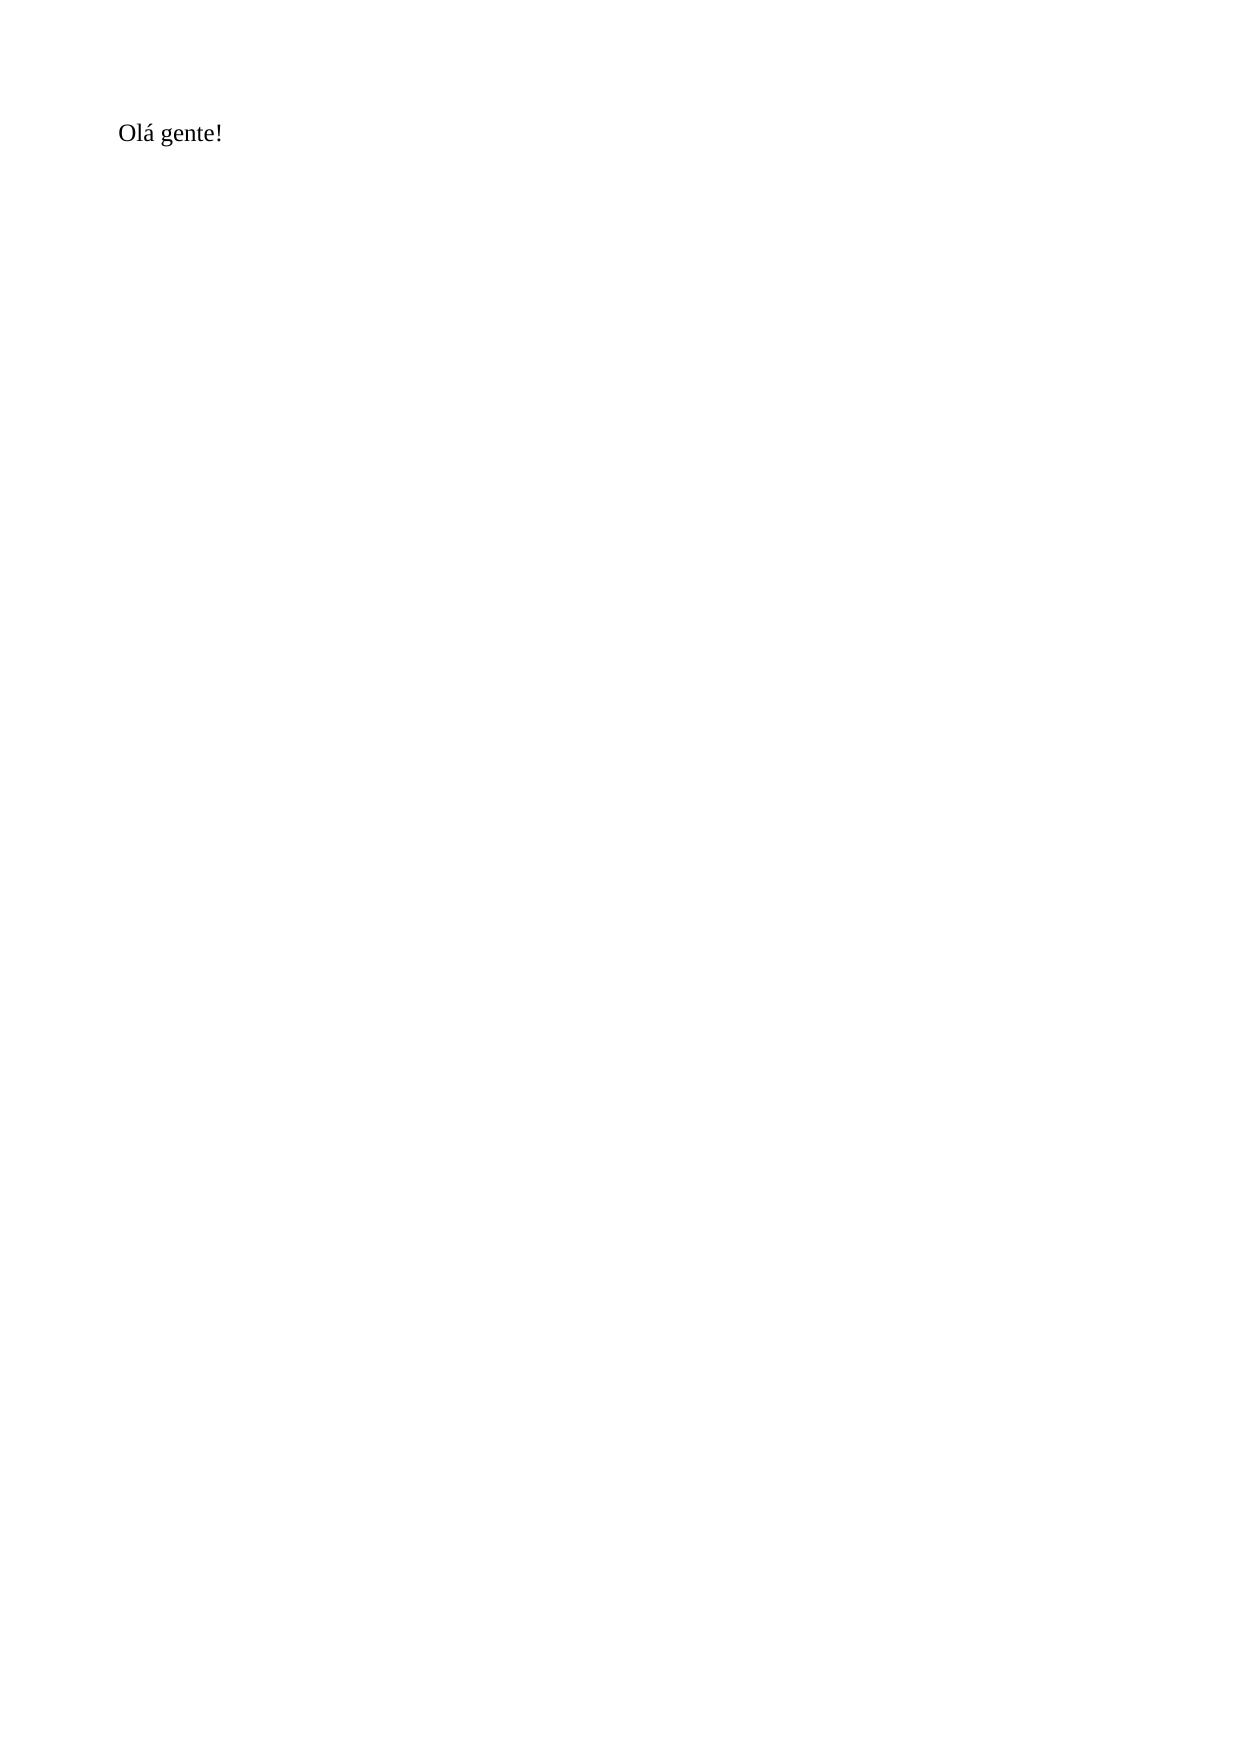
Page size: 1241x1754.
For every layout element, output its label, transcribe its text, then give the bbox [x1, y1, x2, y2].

text Olá gente! [118, 118, 1122, 147]
